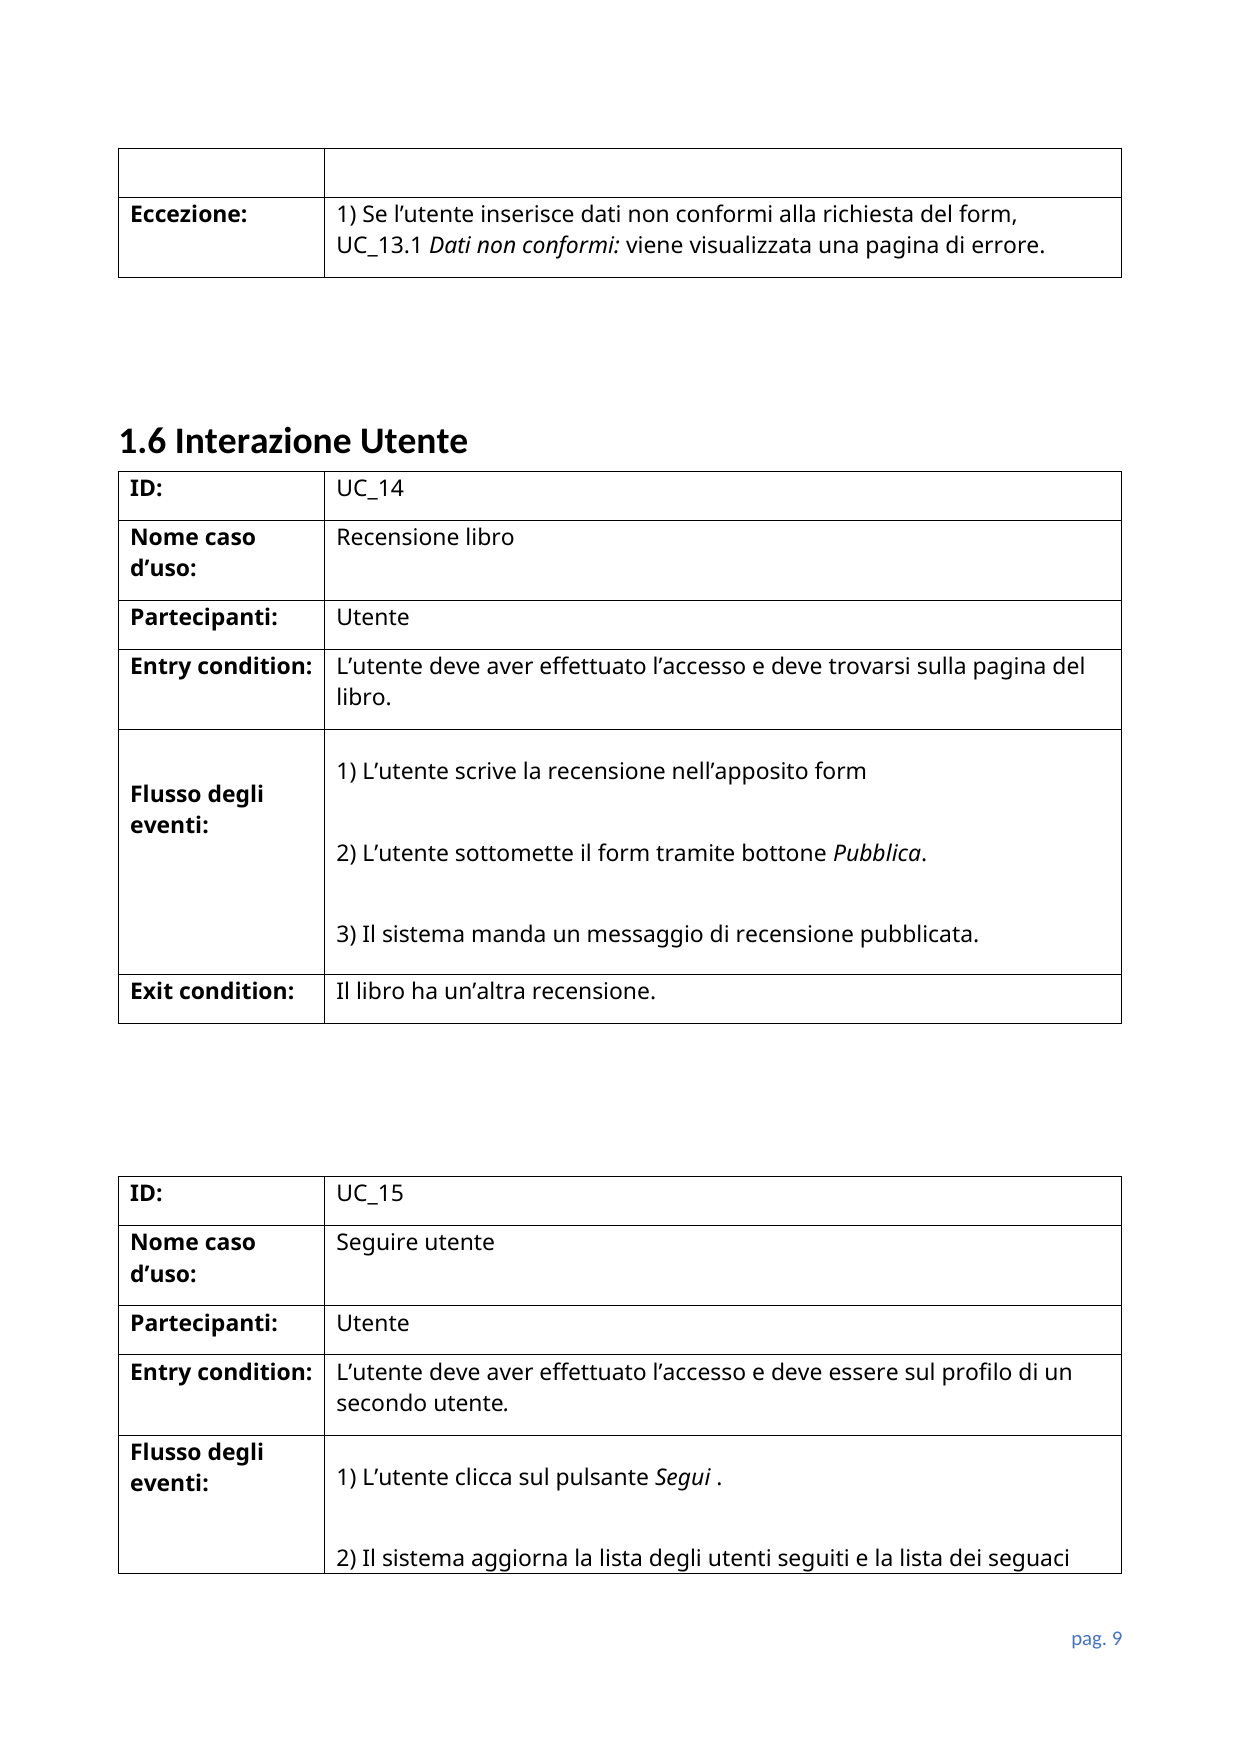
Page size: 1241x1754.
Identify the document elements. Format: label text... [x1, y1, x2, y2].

table_cell 1) Se l’utente inserisce dati non conformi alla richiesta del form, UC_13.1 Dati non conformi: viene visualizzata una pagina di errore. [325, 198, 1121, 277]
table_cell Partecipanti: [119, 1306, 324, 1354]
table_cell Seguire utente [325, 1226, 1121, 1305]
table_cell Entry condition: [119, 650, 324, 729]
table_cell L’utente deve aver effettuato l’accesso e deve trovarsi sulla pagina del libro. [325, 650, 1121, 729]
table_cell Il libro ha un’altra recensione. [325, 975, 1121, 1023]
table_cell Nome caso d’uso: [119, 1226, 324, 1305]
table_cell Recensione libro [325, 521, 1121, 600]
table_cell Flusso degli eventi: [119, 730, 324, 974]
table_cell Eccezione: [119, 198, 324, 277]
table_cell 1) L’utente scrive la recensione nell’apposito form 2) L’utente sottomette il form tramite bottone Pubblica. 3) Il sistema manda un messaggio di recensione pubblicata. [325, 730, 1121, 974]
table_cell Flusso degli eventi: [119, 1436, 324, 1573]
table_cell Utente [325, 601, 1121, 649]
table_header ID: [119, 1177, 324, 1225]
table_cell [325, 149, 1121, 197]
table_cell Exit condition: [119, 975, 324, 1023]
table_cell 1) L’utente clicca sul pulsante Segui . 2) Il sistema aggiorna la lista degli utenti seguiti e la lista dei seguaci [325, 1436, 1121, 1573]
table_cell Partecipanti: [119, 601, 324, 649]
table_header UC_15 [325, 1177, 1121, 1225]
table_cell L’utente deve aver effettuato l’accesso e deve essere sul profilo di un secondo utente. [325, 1355, 1121, 1434]
subtitle 1.6 Interazione Utente [118, 417, 1122, 463]
table_cell Entry condition: [119, 1355, 324, 1434]
table_cell Nome caso d’uso: [119, 521, 324, 600]
table_header UC_14 [325, 472, 1121, 520]
table_header ID: [119, 472, 324, 520]
table_cell Utente [325, 1306, 1121, 1354]
table_cell [119, 149, 324, 197]
